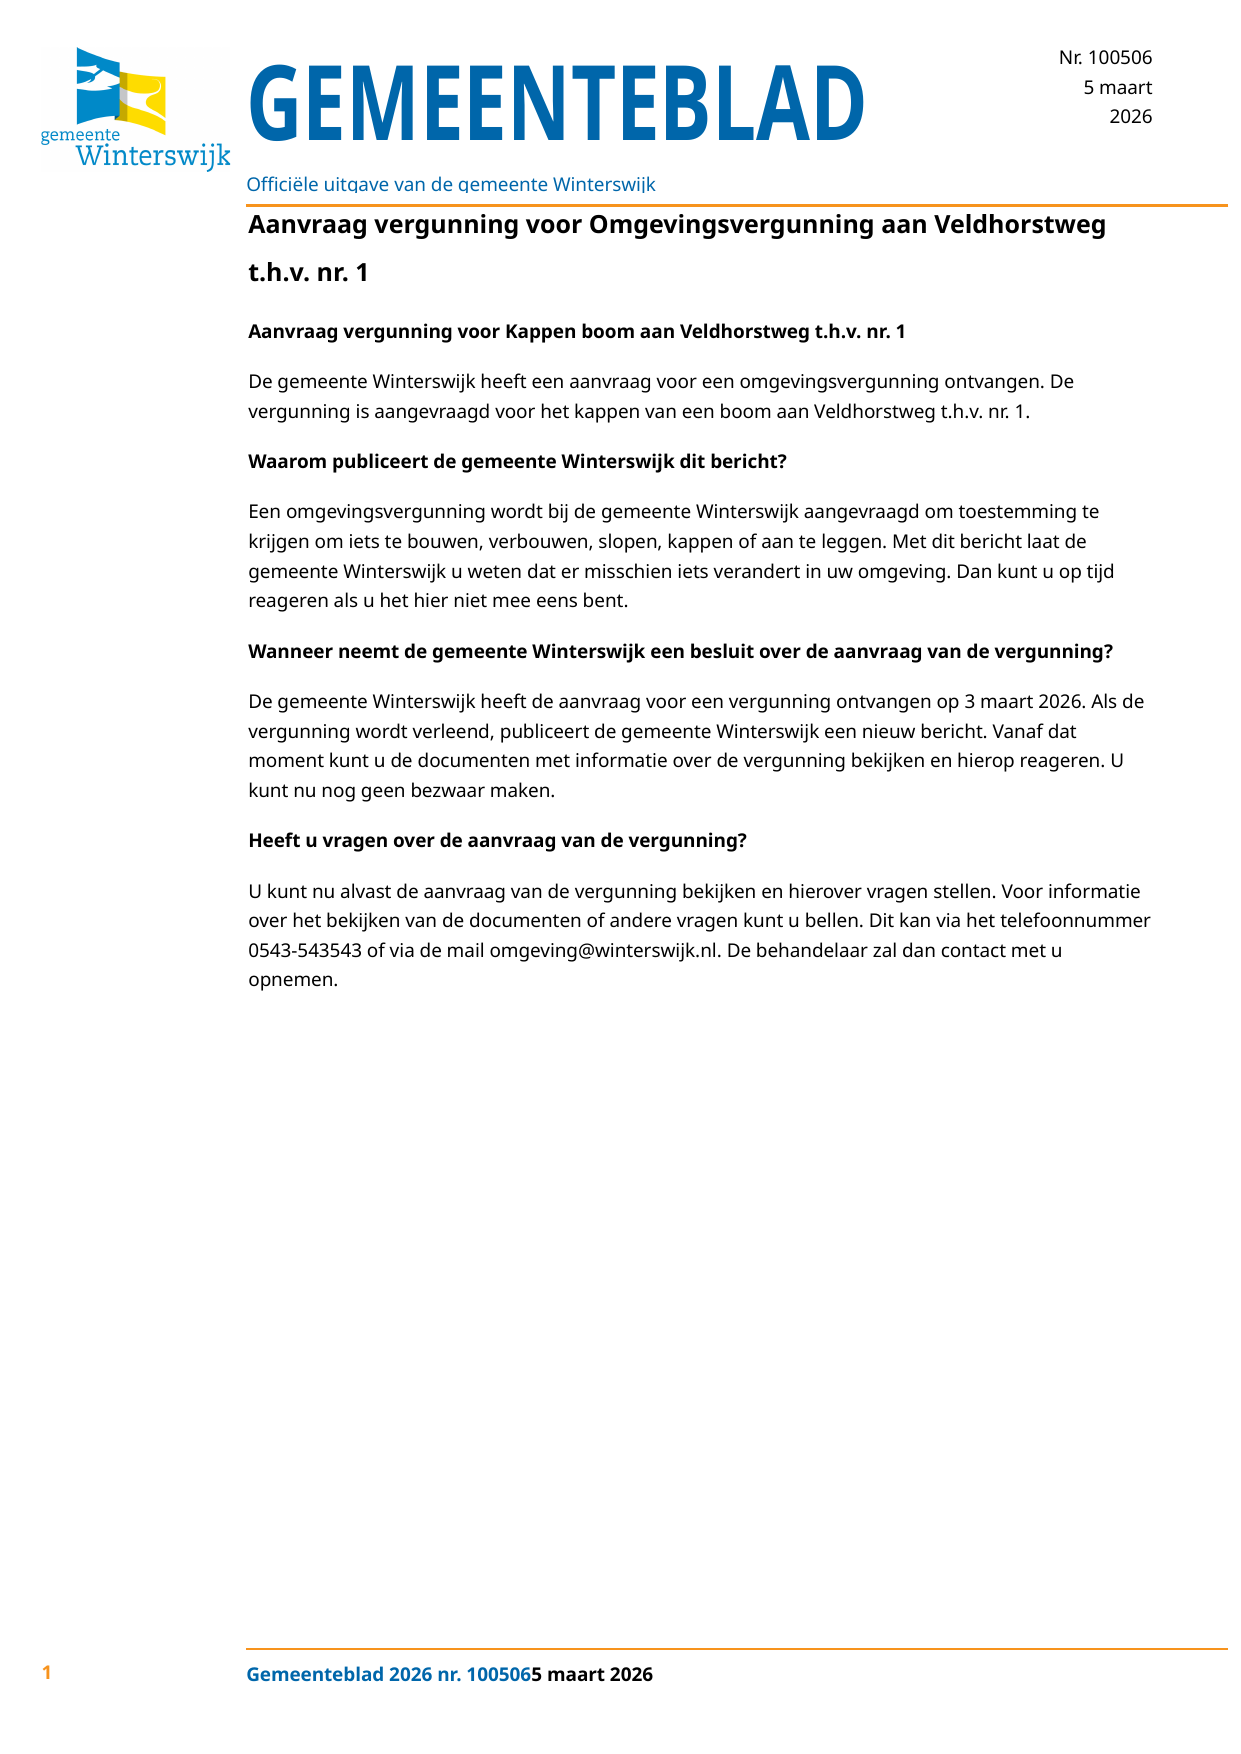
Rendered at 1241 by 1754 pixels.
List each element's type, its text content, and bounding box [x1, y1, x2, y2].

text Waarom publiceert de gemeente Winterswijk dit bericht? [248, 448, 1152, 474]
picture [225, 153, 231, 162]
text Aanvraag vergunning voor Kappen boom aan Veldhorstweg t.h.v. nr. 1 [248, 318, 1152, 344]
picture [41, 47, 231, 172]
text Wanneer neemt de gemeente Winterswijk een besluit over de aanvraag van de vergunning? [248, 638, 1152, 664]
text De gemeente Winterswijk heeft de aanvraag voor een vergunning ontvangen op 3 maart 2026. Als de vergunning wordt verleend, publiceert de gemeente Winterswijk een nieuw bericht. Vanaf dat moment kunt u de documenten met informatie over de vergunning bekijken en hierop reageren. U kunt nu nog geen bezwaar maken. [248, 688, 1152, 803]
text De gemeente Winterswijk heeft een aanvraag voor een omgevingsvergunning ontvangen. De vergunning is aangevraagd voor het kappen van een boom aan Veldhorstweg t.h.v. nr. 1. [248, 368, 1152, 424]
text U kunt nu alvast de aanvraag van de vergunning bekijken en hierover vragen stellen. Voor informatie over het bekijken van de documenten of andere vragen kunt u bellen. Dit kan via het telefoonnummer 0543-543543 of via de mail omgeving@winterswijk.nl. De behandelaar zal dan contact met u opnemen. [248, 878, 1152, 992]
text Heeft u vragen over de aanvraag van de vergunning? [248, 827, 1152, 853]
text Een omgevingsvergunning wordt bij de gemeente Winterswijk aangevraagd om toestemming te krijgen om iets te bouwen, verbouwen, slopen, kappen of aan te leggen. Met dit bericht laat de gemeente Winterswijk u weten dat er misschien iets verandert in uw omgeving. Dan kunt u op tijd reageren als u het hier niet mee eens bent. [248, 499, 1152, 613]
text Aanvraag vergunning voor Omgevingsvergunning aan Veldhorstweg t.h.v. nr. 1 [248, 207, 1152, 288]
